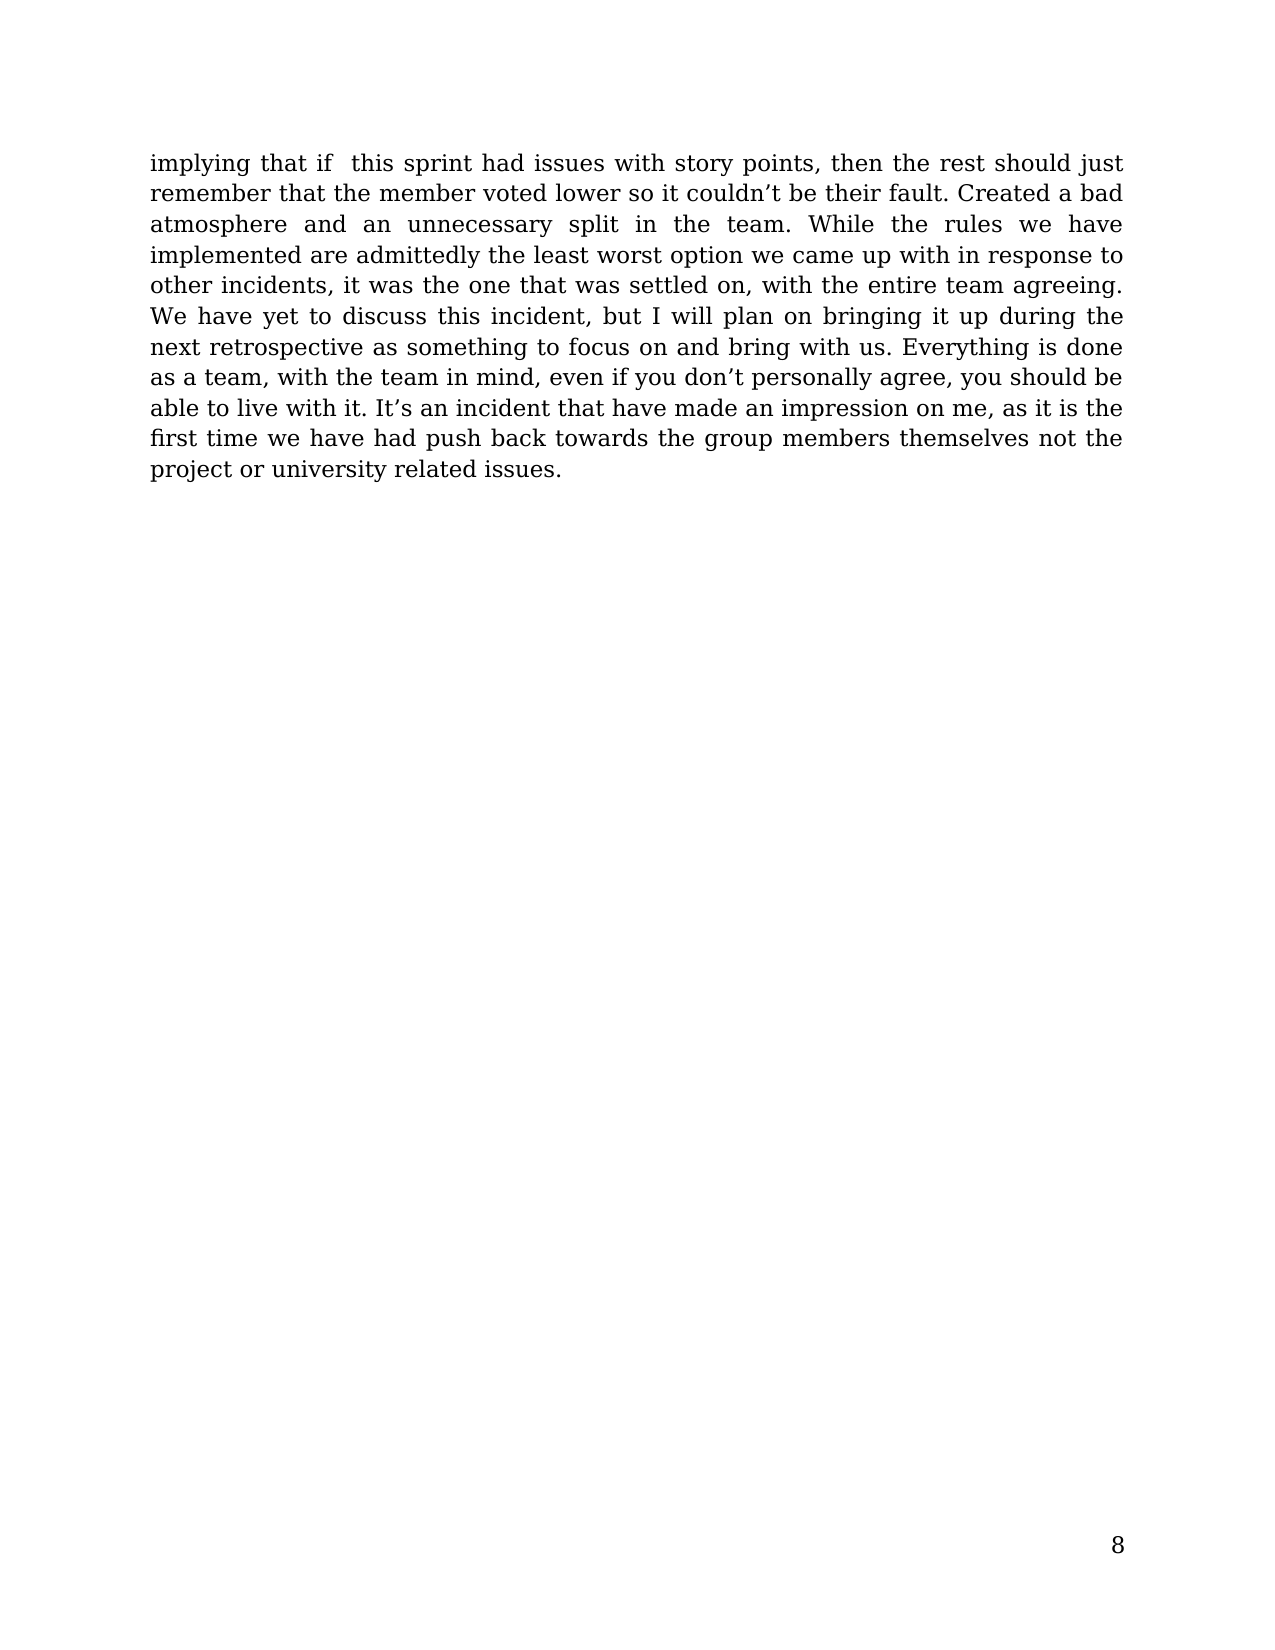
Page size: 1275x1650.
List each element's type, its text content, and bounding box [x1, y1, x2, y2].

text implying that if this sprint had issues with story points, then the rest should just remember that the member voted lower so it couldn’t be their fault. Created a bad atmosphere and an unnecessary split in the team. While the rules we have implemented are admittedly the least worst option we came up with in response to other incidents, it was the one that was settled on, with the entire team agreeing. We have yet to discuss this incident, but I will plan on bringing it up during the next retrospective as something to focus on and bring with us. Everything is done as a team, with the team in mind, even if you don’t personally agree, you should be able to live with it. It’s an incident that have made an impression on me, as it is the first time we have had push back towards the group members themselves not the project or university related issues. [150, 150, 1125, 483]
